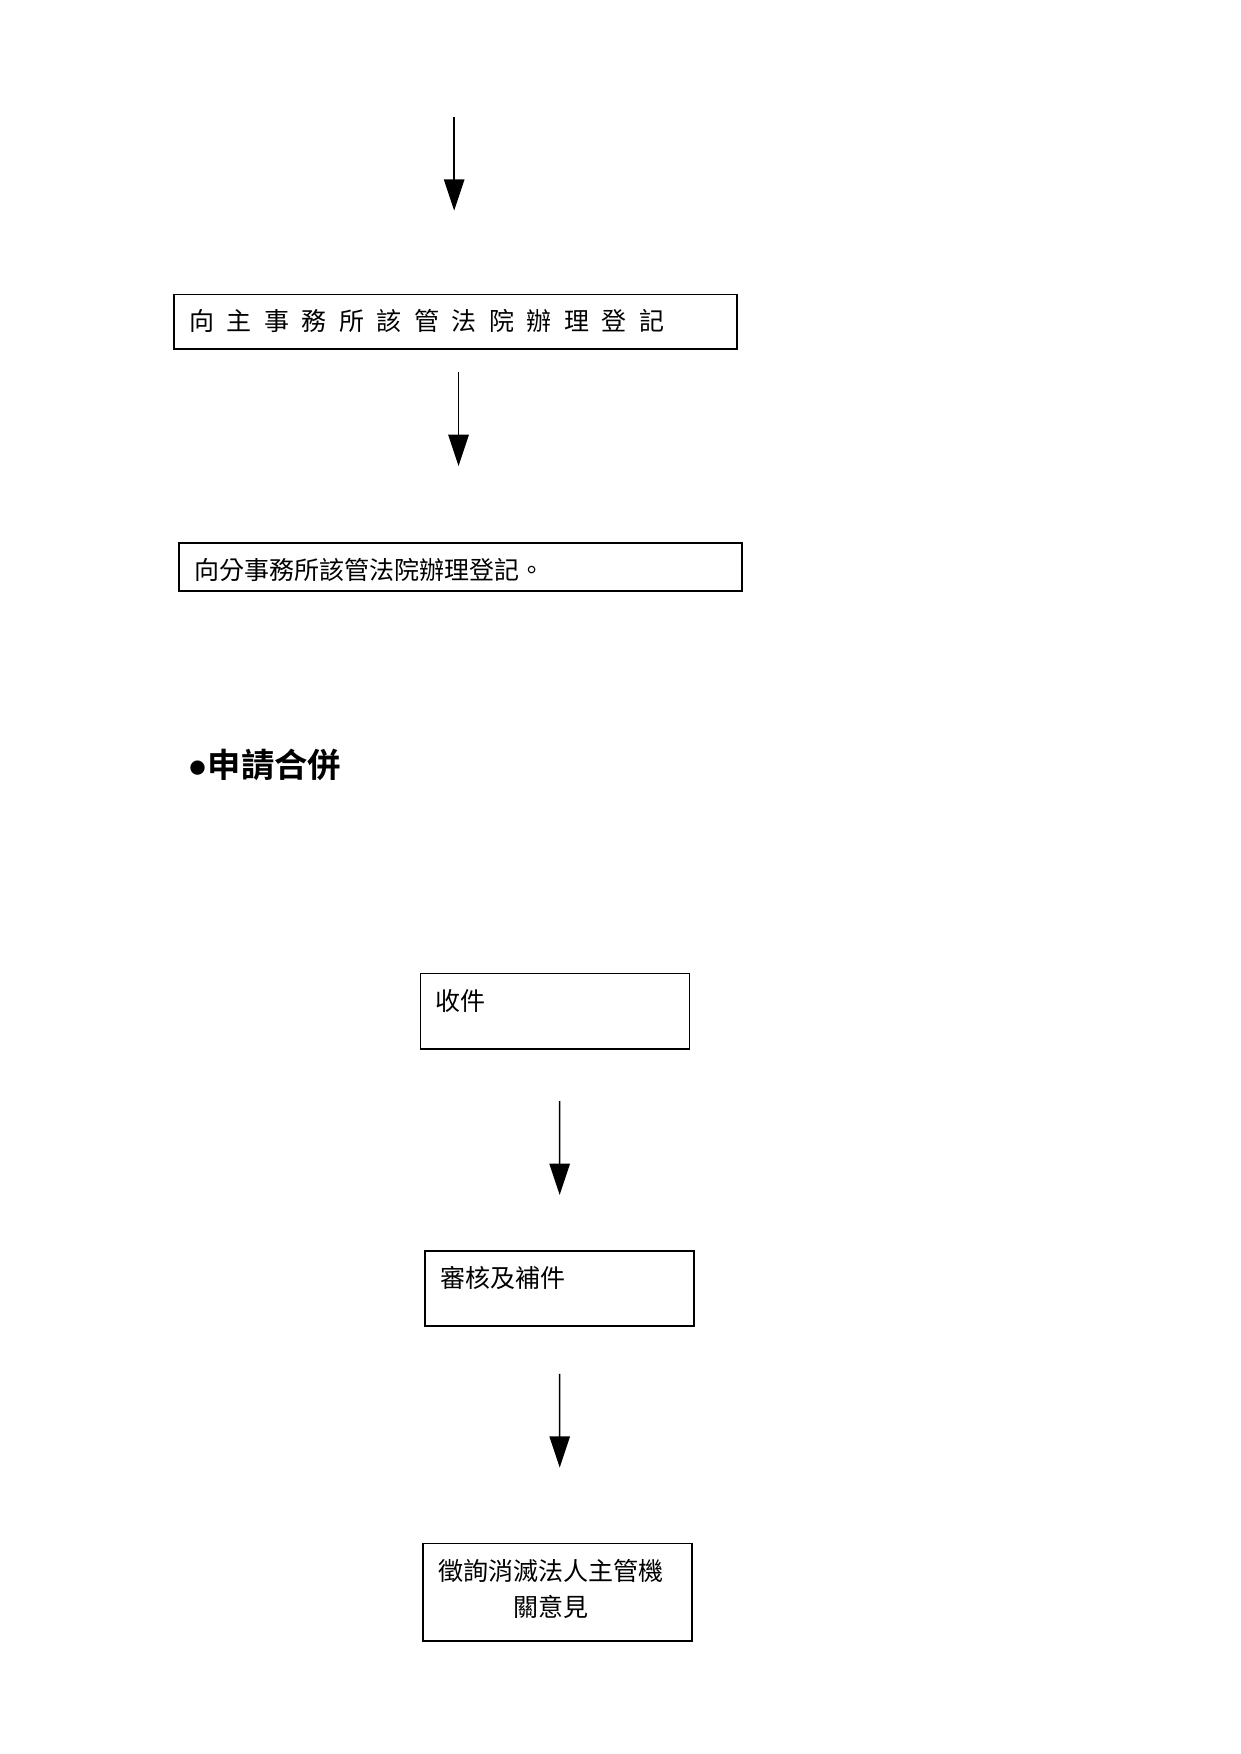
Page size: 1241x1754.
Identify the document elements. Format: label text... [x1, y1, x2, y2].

text ●申請合併 [187, 721, 1053, 784]
